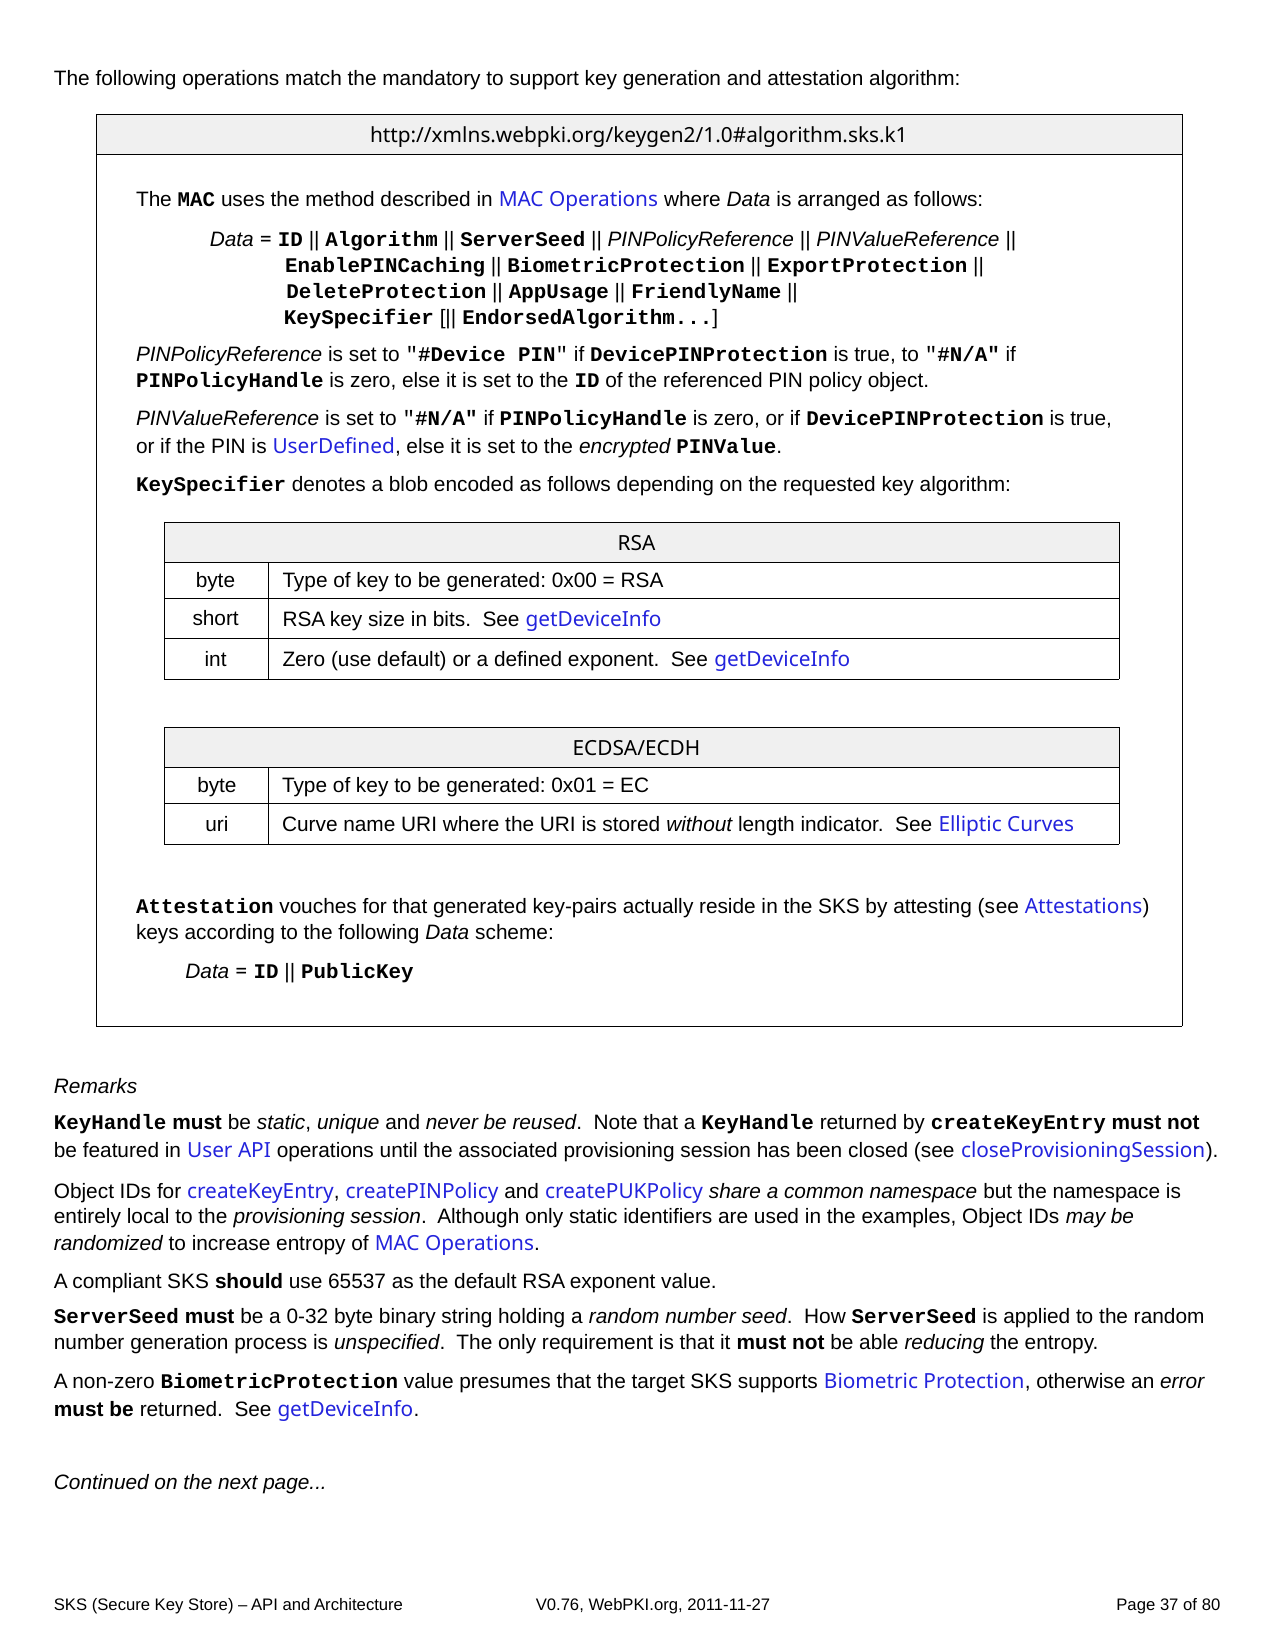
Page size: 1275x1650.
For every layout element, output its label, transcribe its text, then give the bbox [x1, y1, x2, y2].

table_cell byte [165, 563, 268, 598]
text A compliant SKS should use 65537 as the default RSA exponent value. [54, 1268, 1221, 1292]
table_cell short [165, 599, 268, 638]
text Continued on the next page... [54, 1470, 1221, 1494]
text A non-zero BiometricProtection value presumes that the target SKS supports Biometric Protection, otherwise an error must be returned. See getDeviceInfo. [54, 1366, 1221, 1423]
table_cell Curve name URI where the URI is stored without length indicator. See Elliptic Curves [269, 804, 1119, 843]
table_cell int [165, 639, 268, 679]
text Remarks [54, 1074, 1221, 1098]
text Object IDs for createKeyEntry, createPINPolicy and createPUKPolicy share a common namespace but the namespace is entirely local to the provisioning session. Although only static identifiers are used in the examples, Object IDs may be randomized to increase entropy of MAC Operations. [54, 1176, 1221, 1257]
table_cell byte [165, 768, 268, 803]
table_cell RSA key size in bits. See getDeviceInfo [269, 599, 1119, 638]
text KeyHandle must be static, unique and never be reused. Note that a KeyHandle returned by createKeyEntry must not be featured in User API operations until the associated provisioning session has been closed (see closeProvisioningSession). [54, 1110, 1221, 1164]
text The following operations match the mandatory to support key generation and attestation algorithm: [54, 66, 1221, 90]
table_header RSA [165, 523, 1119, 562]
table_header ECDSA/ECDH [165, 728, 1119, 767]
table_cell uri [165, 804, 268, 843]
table_cell Type of key to be generated: 0x01 = EC [269, 768, 1119, 803]
table_cell The MAC uses the method described in MAC Operations where Data is arranged as follows: Data = ID || Algorithm || ServerSeed || PINPolicyReference || PINValueReference || EnablePINCaching || BiometricProtection || ExportProtection || DeleteProtection || AppUsage || FriendlyName || KeySpecifier [|| EndorsedAlgorithm...] PINPolicyReference is set to "#Device PIN" if DevicePINProtection is true, to "#N/A" if PINPolicyHandle is zero, else it is set to the ID of the referenced PIN policy object. PINValueReference is set to "#N/A" if PINPolicyHandle is zero, or if DevicePINProtection is true, or if the PIN is UserDefined, else it is set to the encrypted PINValue. KeySpecifier denotes a blob encoded as follows depending on the requested key algorithm: Attestation vouches for that generated key-pairs actually reside in the SKS by attesting (see Attestations) keys according to the following Data scheme: Data = ID || PublicKey [97, 155, 1182, 1026]
text ServerSeed must be a 0-32 byte binary string holding a random number seed. How ServerSeed is applied to the random number generation process is unspecified. The only requirement is that it must not be able reducing the entropy. [54, 1304, 1221, 1354]
table_header http://xmlns.webpki.org/keygen2/1.0#algorithm.sks.k1 [97, 115, 1182, 154]
table_cell Type of key to be generated: 0x00 = RSA [269, 563, 1119, 598]
table_cell Zero (use default) or a defined exponent. See getDeviceInfo [269, 639, 1119, 679]
